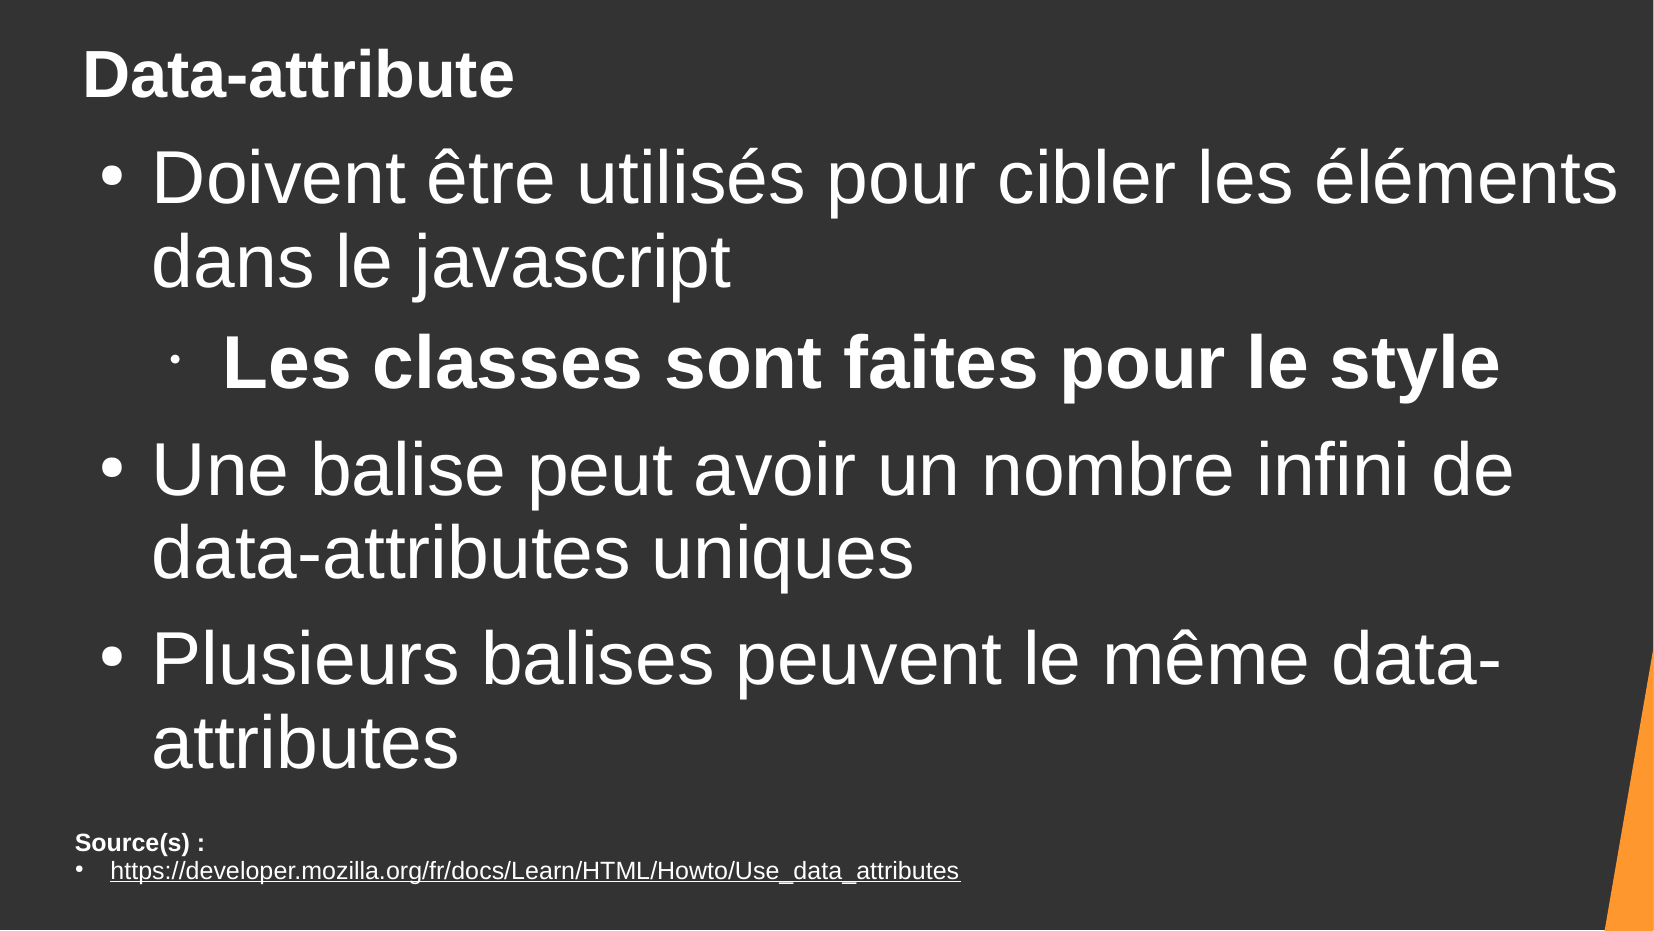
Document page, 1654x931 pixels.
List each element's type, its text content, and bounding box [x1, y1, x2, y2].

text_box Source(s) : https://developer.mozilla.org/fr/docs/Learn/HTML/Howto/Use_data_attributes [60, 820, 1583, 920]
text_box [1604, 644, 1654, 931]
title Data-attribute [82, 37, 1571, 114]
list Doivent être utilisés pour cibler les éléments dans le javascript Les classes sont faites pour le style Une balise peut avoir un nombre infini de data-attributes uniques Plusieurs balises peuvent le même data-attributes [80, 135, 1620, 792]
